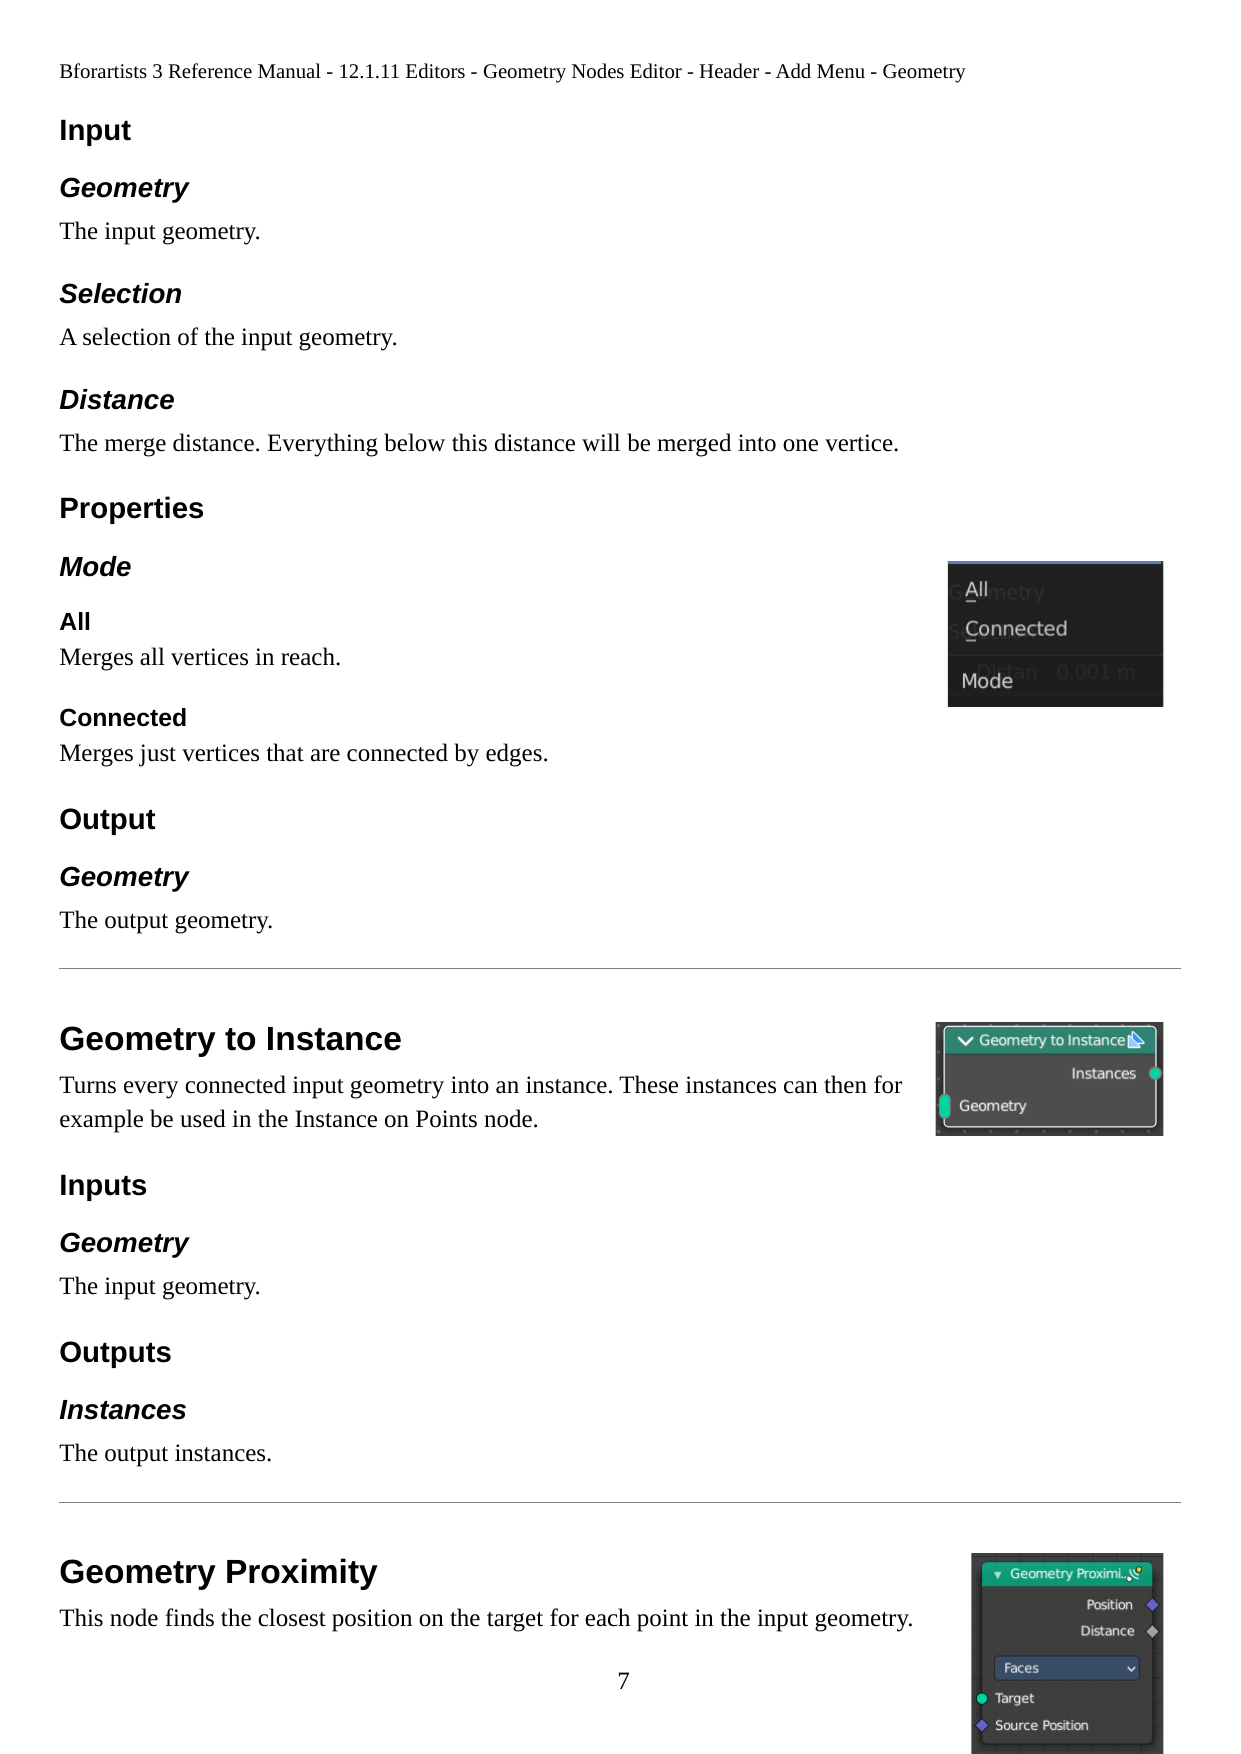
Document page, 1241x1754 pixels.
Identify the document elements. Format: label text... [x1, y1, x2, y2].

text The merge distance. Everything below this distance will be merged into one vertice. [59, 428, 1181, 456]
subtitle Output [59, 802, 1181, 835]
subtitle Mode [59, 550, 1181, 582]
text A selection of the input geometry. [59, 322, 1181, 350]
text The output geometry. [59, 905, 1181, 933]
subtitle Distance [59, 383, 1181, 415]
subtitle Connected [59, 703, 1181, 732]
picture [971, 1553, 1164, 1754]
text Merges all vertices in reach. [59, 642, 947, 670]
subtitle Geometry Proximity [59, 1552, 1181, 1591]
text This node finds the closest position on the target for each point in the input geometry. [59, 1603, 971, 1632]
text The input geometry. [59, 1271, 1181, 1300]
subtitle Geometry [59, 1227, 1181, 1259]
subtitle Geometry [59, 171, 1181, 203]
text Merges just vertices that are connected by edges. [59, 738, 1181, 767]
text The output instances. [59, 1438, 1181, 1467]
picture [935, 1022, 1164, 1136]
subtitle Outputs [59, 1335, 1181, 1369]
subtitle Input [59, 113, 1181, 146]
subtitle All [59, 607, 947, 635]
subtitle Properties [59, 491, 1181, 525]
subtitle [1164, 607, 1181, 635]
subtitle Geometry [59, 860, 1181, 892]
subtitle Geometry to Instance [59, 1019, 1181, 1057]
subtitle Selection [59, 277, 1181, 309]
subtitle Instances [59, 1394, 1181, 1426]
picture [947, 561, 1164, 707]
text Turns every connected input geometry into an instance. These instances can then for example be used in the Instance on Points node. [59, 1070, 935, 1133]
subtitle Inputs [59, 1168, 1181, 1202]
text The input geometry. [59, 216, 1181, 244]
